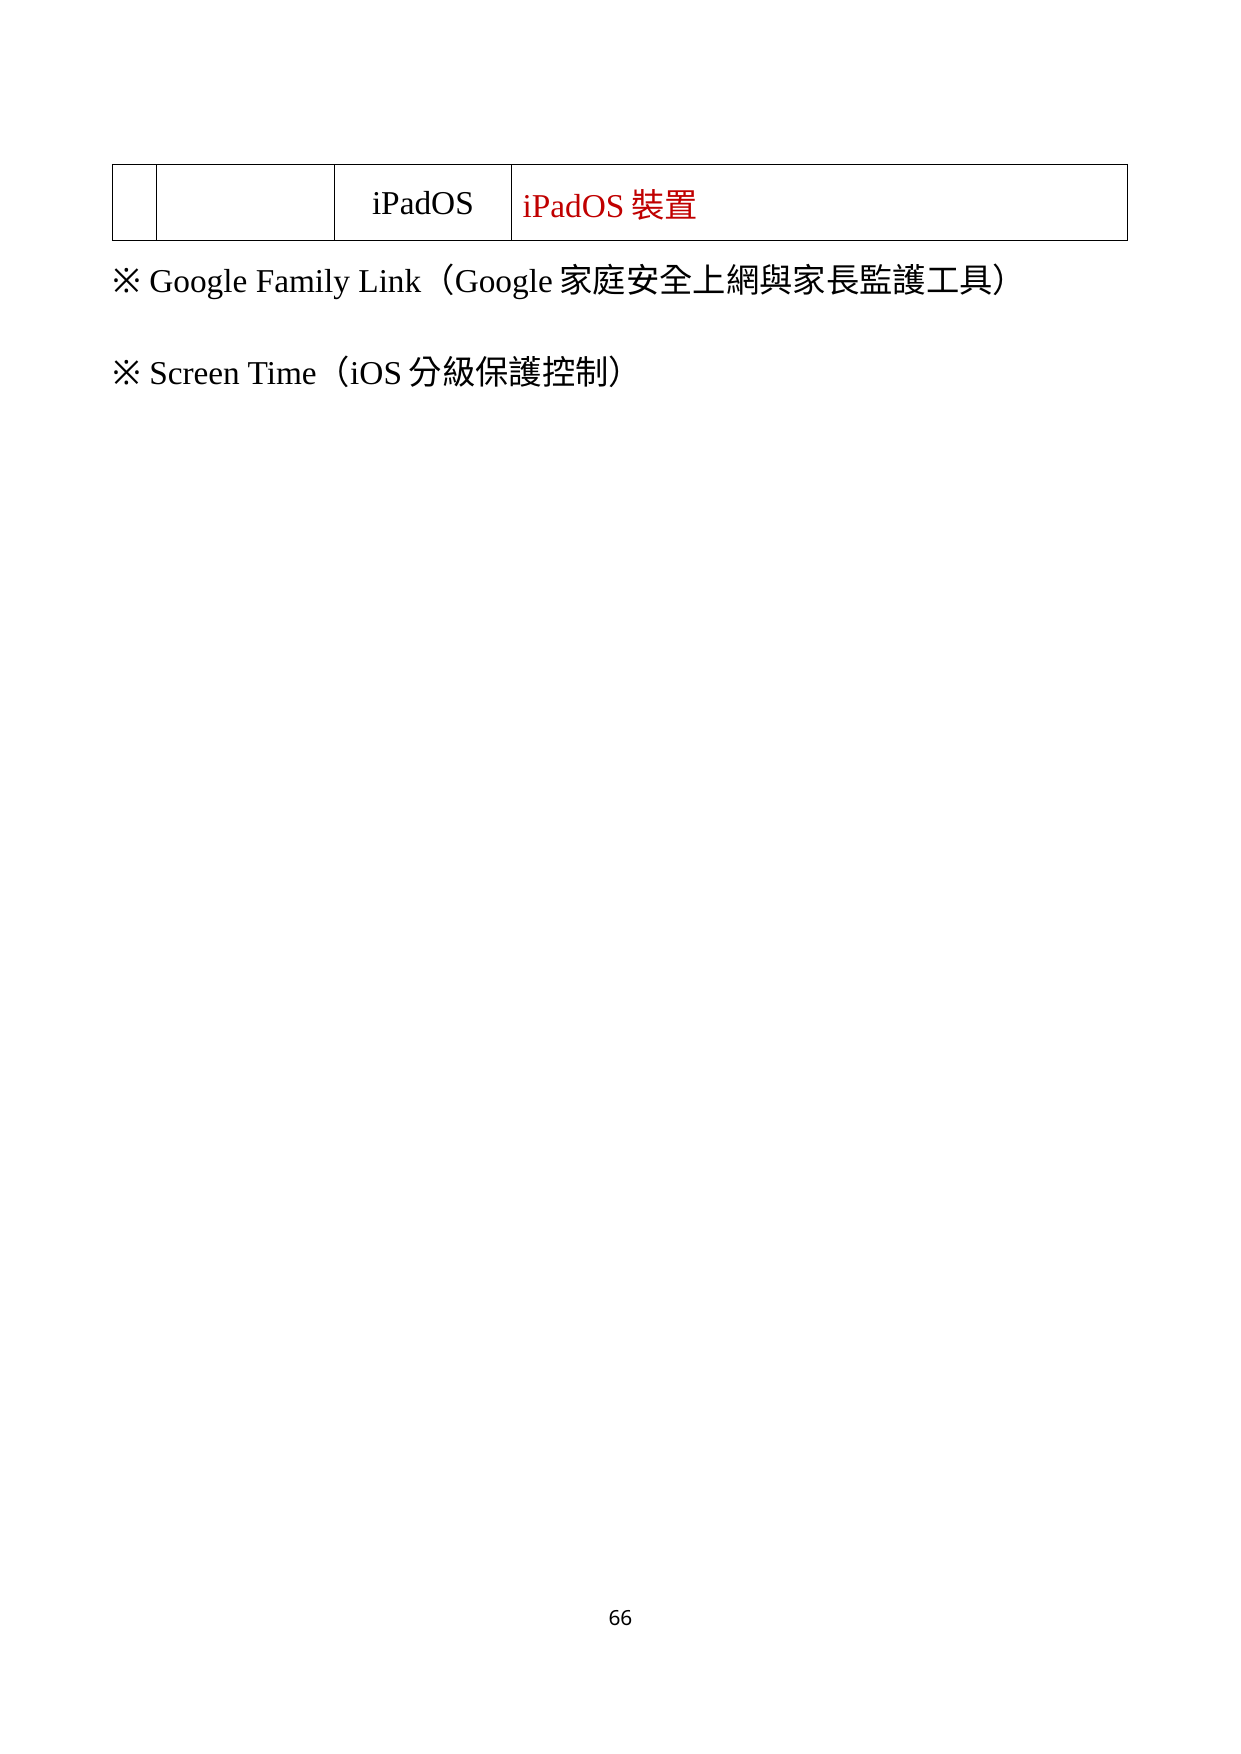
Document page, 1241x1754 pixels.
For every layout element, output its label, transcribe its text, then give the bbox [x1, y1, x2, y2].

table_cell [113, 165, 156, 240]
table_cell iPadOS裝置 [512, 165, 1127, 240]
table_cell iPadOS [335, 165, 511, 240]
text ※ Screen Time（iOS分級保護控制） [112, 333, 1128, 408]
text ※ Google Family Link（Google家庭安全上網與家長監護工具） [112, 241, 1128, 316]
table_cell [157, 165, 334, 240]
